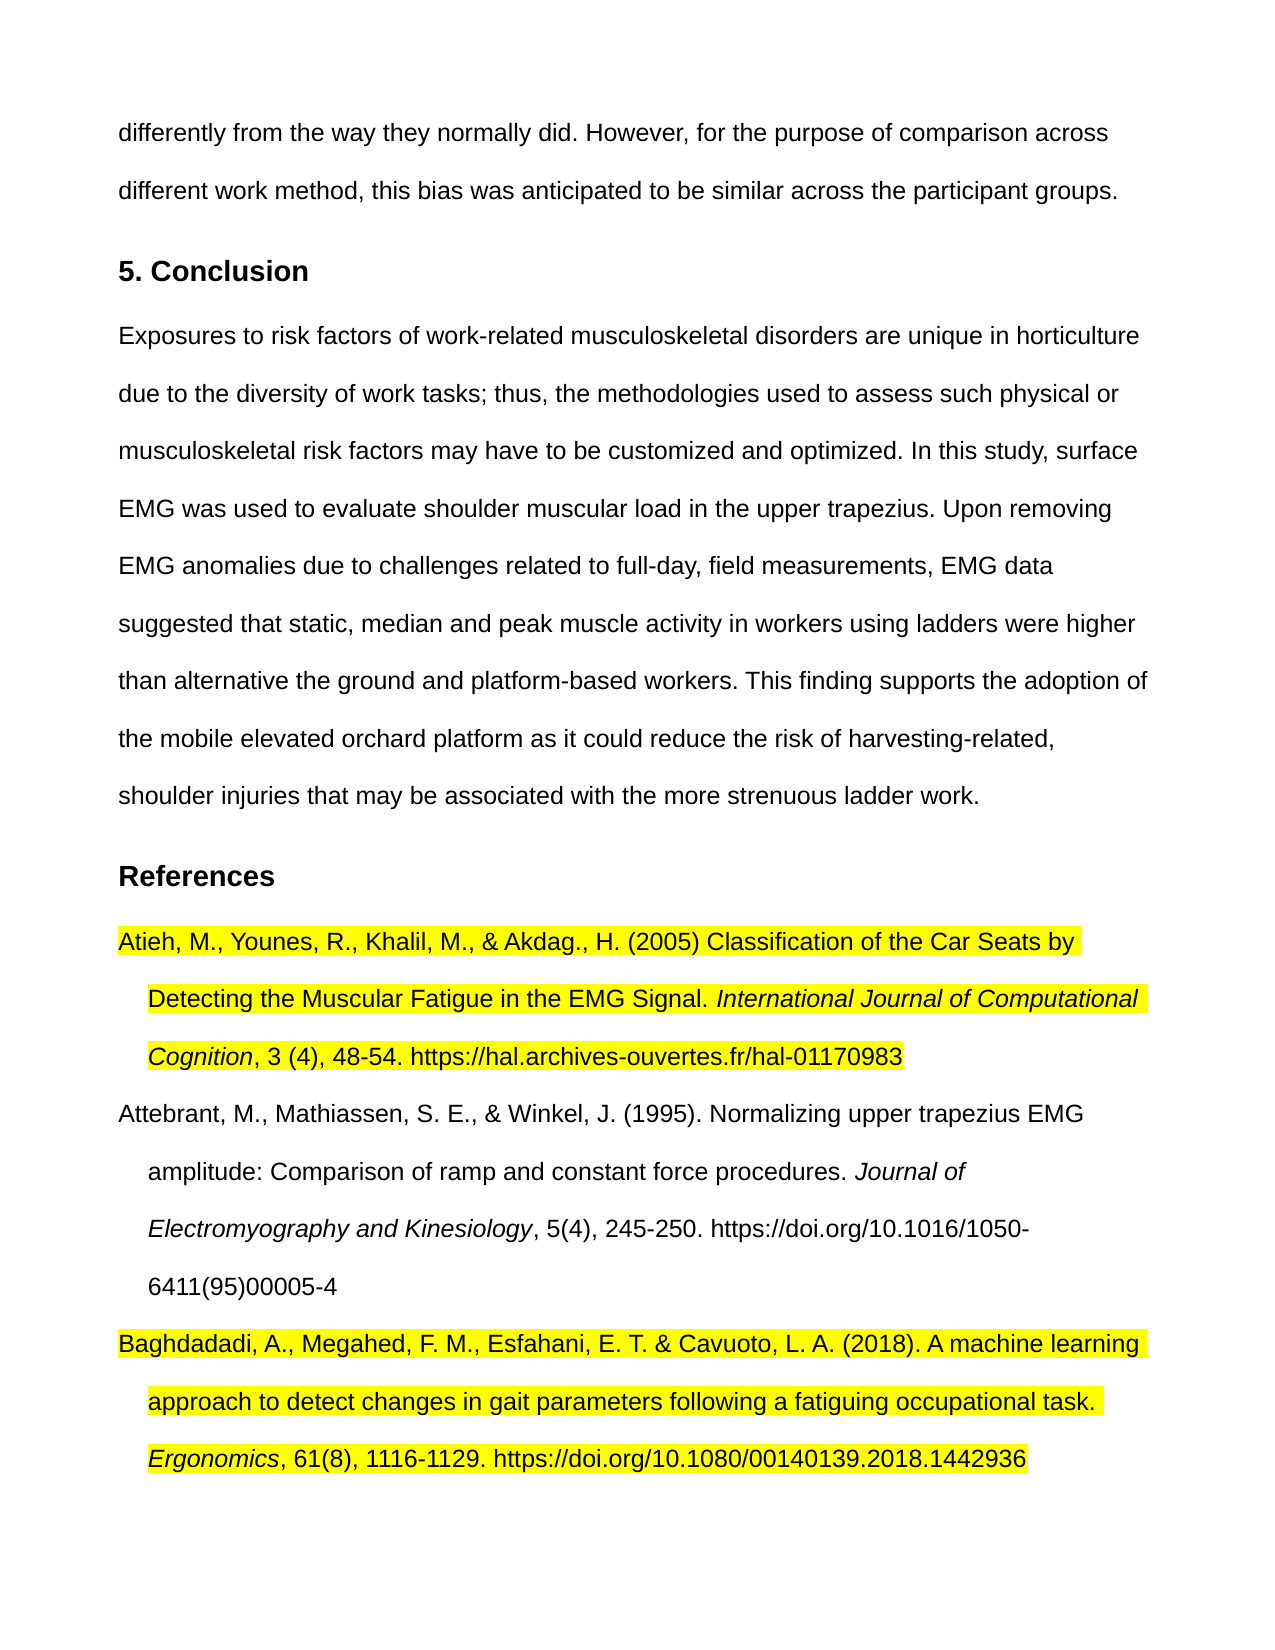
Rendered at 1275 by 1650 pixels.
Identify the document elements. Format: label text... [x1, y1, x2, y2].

subtitle References [118, 859, 1157, 893]
text Exposures to risk factors of work-related musculoskeletal disorders are unique in horticulture due to the diversity of work tasks; thus, the methodologies used to assess such physical or musculoskeletal risk factors may have to be customized and optimized. In this study, surface EMG was used to evaluate shoulder muscular load in the upper trapezius. Upon removing EMG anomalies due to challenges related to full-day, field measurements, EMG data suggested that static, median and peak muscle activity in workers using ladders were higher than alternative the ground and platform-based workers. This finding supports the adoption of the mobile elevated orchard platform as it could reduce the risk of harvesting-related, shoulder injuries that may be associated with the more strenuous ladder work. [118, 321, 1157, 810]
text Atieh, M., Younes, R., Khalil, M., & Akdag., H. (2005) Classification of the Car Seats by Detecting the Muscular Fatigue in the EMG Signal. International Journal of Computational Cognition, 3 (4), 48-54. https://hal.archives-ouvertes.fr/hal-01170983 [118, 926, 1157, 1070]
subtitle 5. Conclusion [118, 254, 1157, 287]
text Attebrant, M., Mathiassen, S. E., & Winkel, J. (1995). Normalizing upper trapezius EMG amplitude: Comparison of ramp and constant force procedures. Journal of Electromyography and Kinesiology, 5(4), 245-250. https://doi.org/10.1016/1050-6411(95)00005-4 [118, 1099, 1157, 1300]
text Baghdadadi, A., Megahed, F. M., Esfahani, E. T. & Cavuoto, L. A. (2018). A machine learning approach to detect changes in gait parameters following a fatiguing occupational task. Ergonomics, 61(8), 1116-1129. https://doi.org/10.1080/00140139.2018.1442936 [118, 1329, 1157, 1473]
text differently from the way they normally did. However, for the purpose of comparison across different work method, this bias was anticipated to be similar across the participant groups. [118, 118, 1157, 204]
